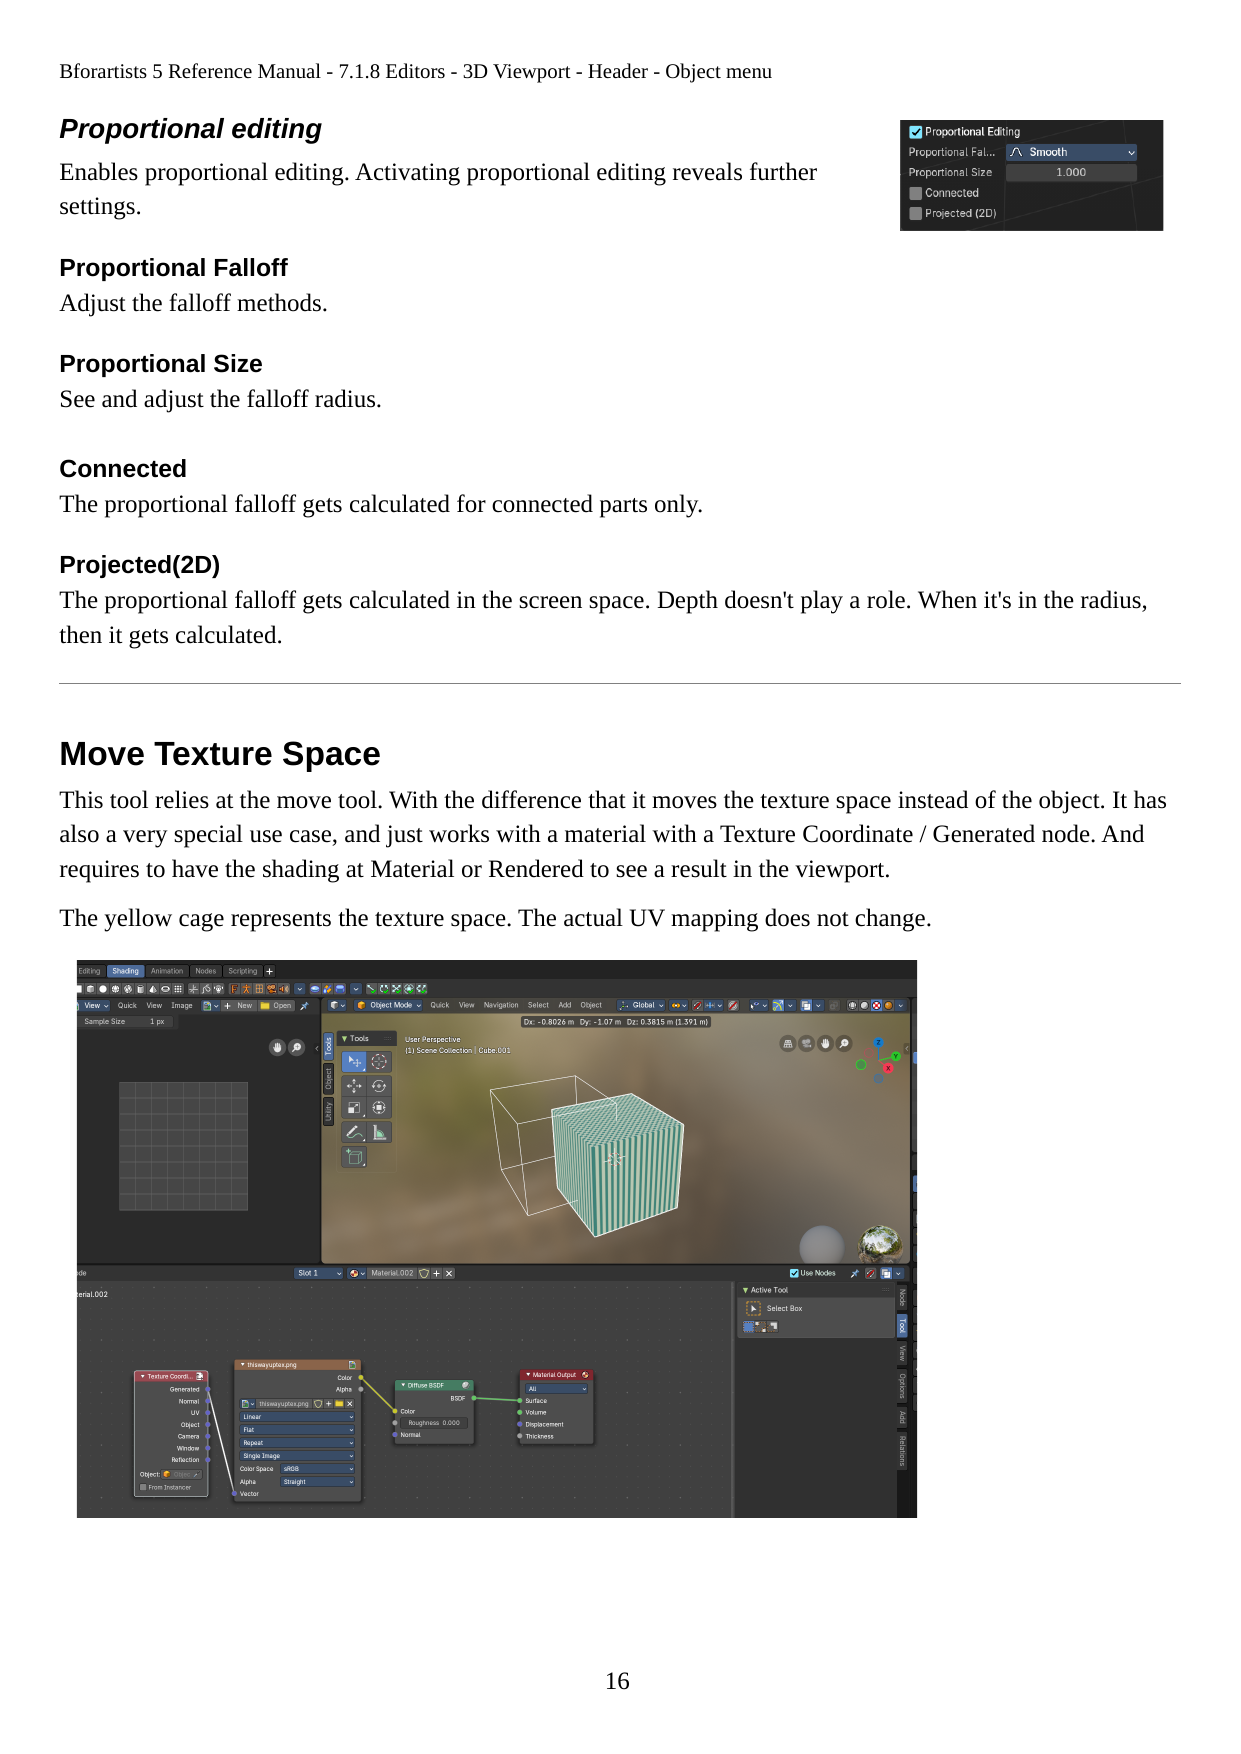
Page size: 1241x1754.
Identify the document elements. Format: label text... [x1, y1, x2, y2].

subtitle Proportional Size [59, 349, 1181, 378]
subtitle Proportional editing [59, 113, 1181, 144]
text See and adjust the falloff radius. [59, 384, 1181, 413]
picture [76, 960, 918, 1518]
subtitle Projected(2D) [59, 551, 1181, 579]
text Enables proportional editing. Activating proportional editing reveals further settings. [59, 157, 900, 220]
text Adjust the falloff methods. [59, 288, 1181, 317]
subtitle Proportional Falloff [59, 253, 1181, 282]
subtitle Connected [59, 454, 1181, 483]
text The proportional falloff gets calculated for connected parts only. [59, 489, 1181, 518]
text The proportional falloff gets calculated in the screen space. Depth doesn't play a role. When it's in the radius, then it gets calculated. [59, 585, 1181, 648]
text The yellow cage represents the texture space. The actual UV mapping does not change. [59, 903, 1181, 932]
picture [900, 120, 1164, 231]
subtitle Move Texture Space [59, 734, 1181, 772]
text This tool relies at the move tool. With the difference that it moves the texture space instead of the object. It has also a very special use case, and just works with a material with a Texture Coordinate / Generated node. And requires to have the shading at Material or Rendered to see a result in the viewport. [59, 785, 1181, 883]
